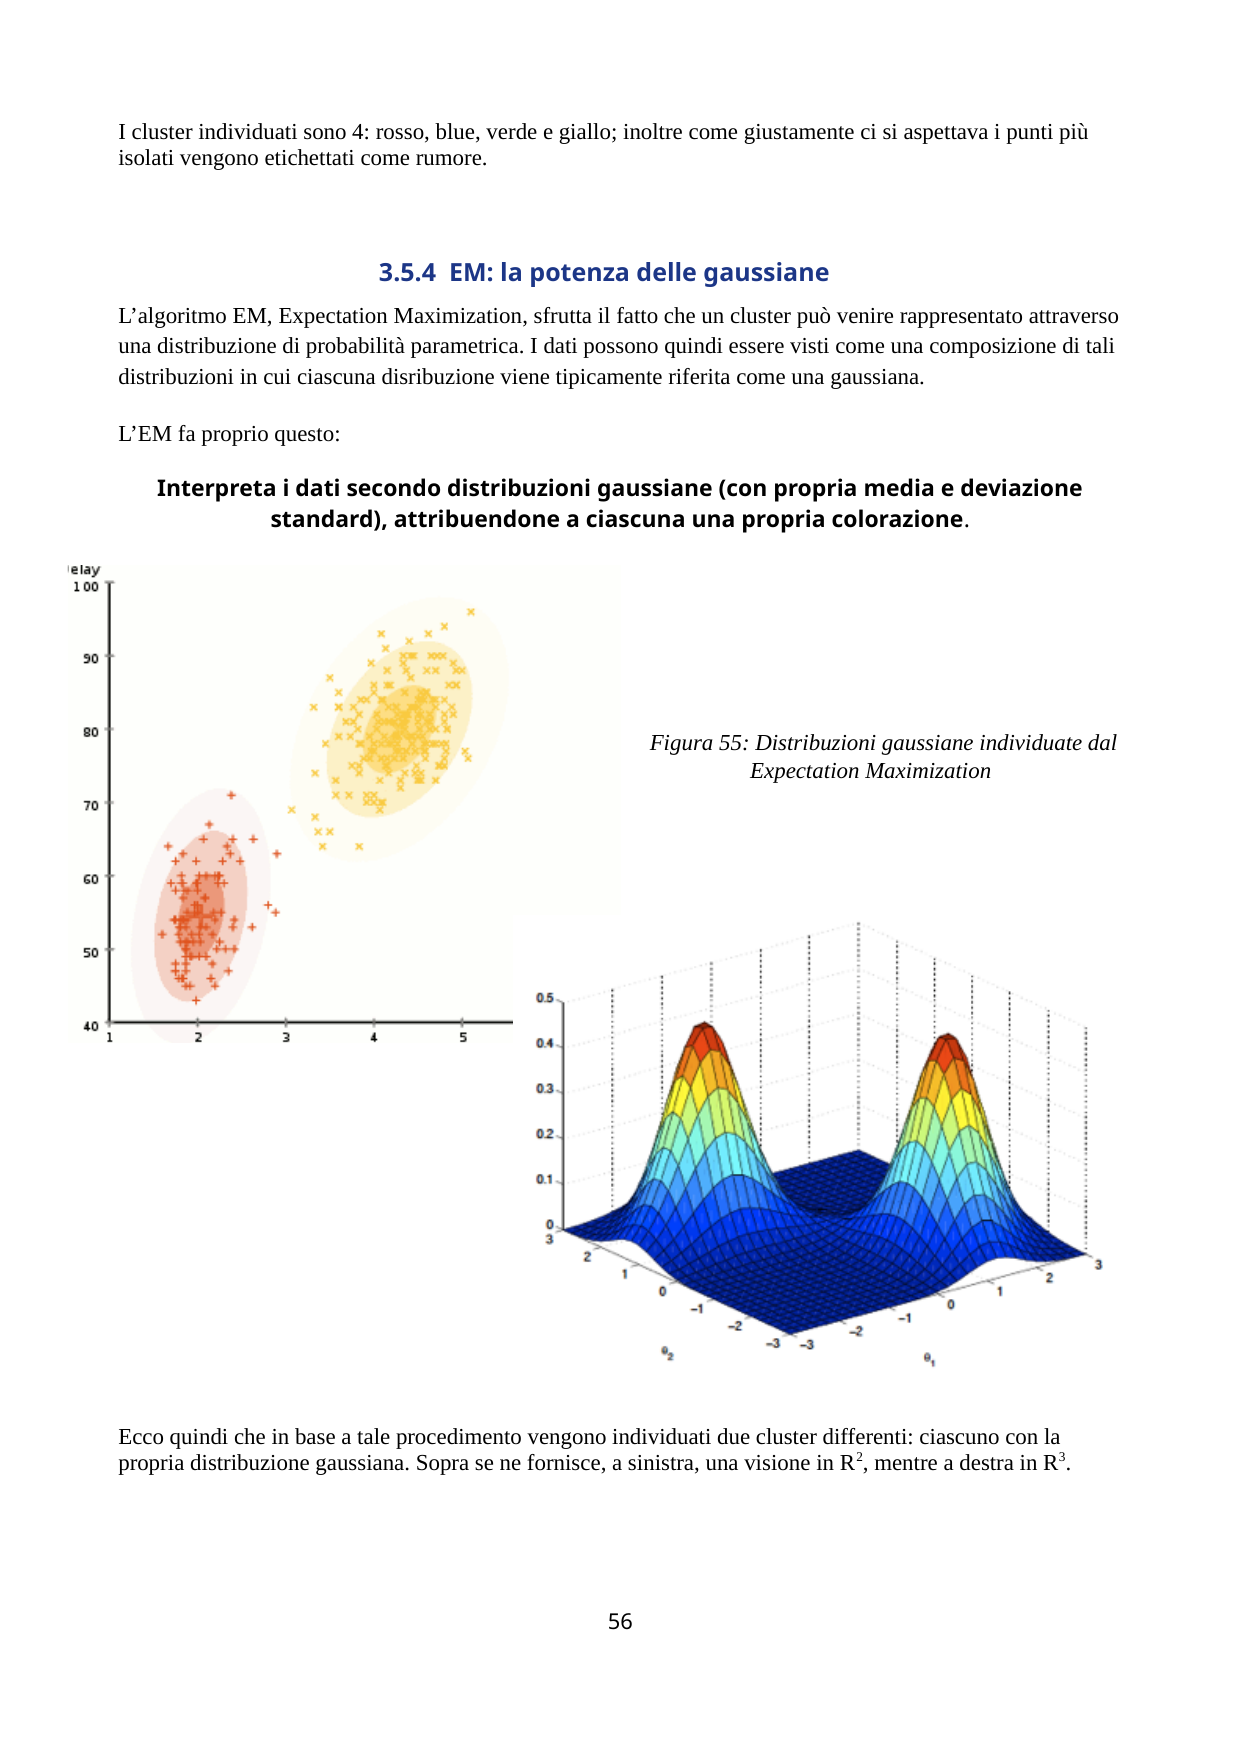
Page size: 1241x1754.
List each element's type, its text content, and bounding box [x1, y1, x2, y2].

subtitle EM: la potenza delle gaussiane [118, 254, 1122, 288]
text L’EM fa proprio questo: [118, 420, 1122, 446]
text Ecco quindi che in base a tale procedimento vengono individuati due cluster differenti: ciascuno con la propria distribuzione gaussiana. Sopra se ne fornisce, a sinistra, una visione in R2, mentre a destra in R3. [118, 1423, 1122, 1476]
text I cluster individuati sono 4: rosso, blue, verde e giallo; inoltre come giustamente ci si aspettava i punti più isolati vengono etichettati come rumore. [118, 118, 1122, 171]
text Figura 55: Distribuzioni gaussiane individuate dal Expectation Maximization [622, 723, 1122, 784]
picture [67, 565, 1138, 1384]
text Interpreta i dati secondo distribuzioni gaussiane (con propria media e deviazione standard), attribuendone a ciascuna una propria colorazione. [118, 471, 1122, 534]
text L’algoritmo EM, Expectation Maximization, sfrutta il fatto che un cluster può venire rappresentato attraverso una distribuzione di probabilità parametrica. I dati possono quindi essere visti come una composizione di tali distribuzioni in cui ciascuna disribuzione viene tipicamente riferita come una gaussiana. [118, 302, 1122, 389]
